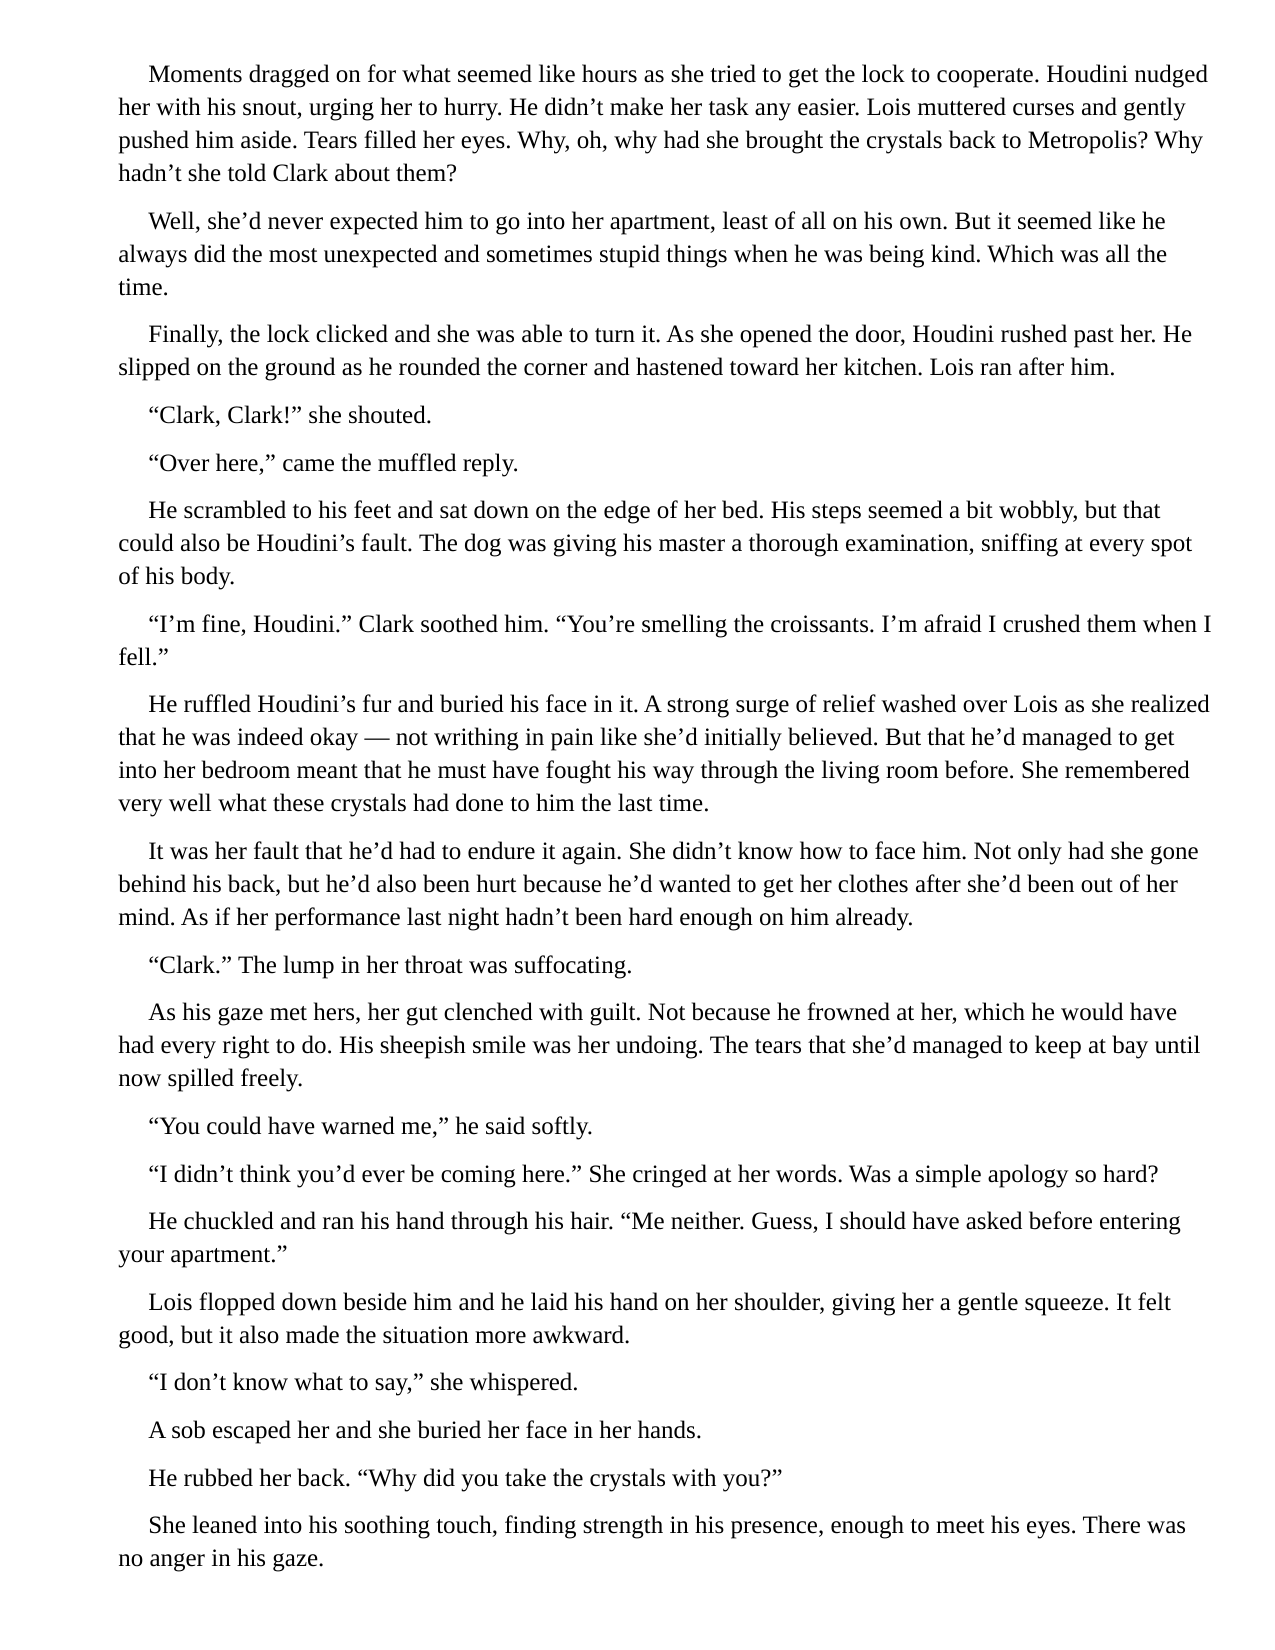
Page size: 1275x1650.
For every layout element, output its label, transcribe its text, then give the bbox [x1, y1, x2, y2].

text She leaned into his soothing touch, finding strength in his presence, enough to meet his eyes. There was no anger in his gaze. [118, 1510, 1216, 1572]
text “You could have warned me,” he said softly. [118, 1111, 1216, 1140]
text “I don’t know what to say,” she whispered. [118, 1367, 1216, 1396]
text “Over here,” came the muffled reply. [118, 448, 1216, 476]
text He chuckled and ran his hand through his hair. “Me neither. Guess, I should have asked before entering your apartment.” [118, 1206, 1216, 1268]
text Lois flopped down beside him and he laid his hand on her shoulder, giving her a gentle squeeze. It felt good, but it also made the situation more awkward. [118, 1287, 1216, 1349]
text A sob escaped her and she buried her face in her hands. [118, 1415, 1216, 1444]
text He ruffled Houdini’s fur and buried his face in it. A strong surge of relief washed over Lois as she realized that he was indeed okay — not writhing in pain like she’d initially believed. But that he’d managed to get into her bedroom meant that he must have fought his way through the living room before. She remembered very well what these crystals had done to him the last time. [118, 689, 1216, 817]
text Moments dragged on for what seemed like hours as she tried to get the lock to cooperate. Houdini nudged her with his snout, urging her to hurry. He didn’t make her task any easier. Lois muttered curses and gently pushed him aside. Tears filled her eyes. Why, oh, why had she brought the crystals back to Metropolis? Why hadn’t she told Clark about them? [118, 59, 1216, 187]
text “Clark, Clark!” she shouted. [118, 400, 1216, 429]
text It was her fault that he’d had to endure it again. She didn’t know how to face him. Not only had she gone behind his back, but he’d also been hurt because he’d wanted to get her clothes after she’d been out of her mind. As if her performance last night hadn’t been hard enough on him already. [118, 836, 1216, 931]
text Finally, the lock clicked and she was able to turn it. As she opened the door, Houdini rushed past her. He slipped on the ground as he rounded the corner and hastened toward her kitchen. Lois ran after him. [118, 319, 1216, 381]
text “I’m fine, Houdini.” Clark soothed him. “You’re smelling the croissants. I’m afraid I crushed them when I fell.” [118, 609, 1216, 671]
text “Clark.” The lump in her throat was suffocating. [118, 950, 1216, 978]
text He rubbed her back. “Why did you take the crystals with you?” [118, 1463, 1216, 1491]
text Well, she’d never expected him to go into her apartment, least of all on his own. But it seemed like he always did the most unexpected and sometimes stupid things when he was being kind. Which was all the time. [118, 206, 1216, 301]
text He scrambled to his feet and sat down on the edge of her bed. His steps seemed a bit wobbly, but that could also be Houdini’s fault. The dog was giving his master a thorough examination, sniffing at every spot of his body. [118, 495, 1216, 590]
text As his gaze met hers, her gut clenched with guilt. Not because he frowned at her, which he would have had every right to do. His sheepish smile was her undoing. The tears that she’d managed to keep at bay until now spilled freely. [118, 997, 1216, 1092]
text “I didn’t think you’d ever be coming here.” She cringed at her words. Was a simple apology so hard? [118, 1159, 1216, 1187]
